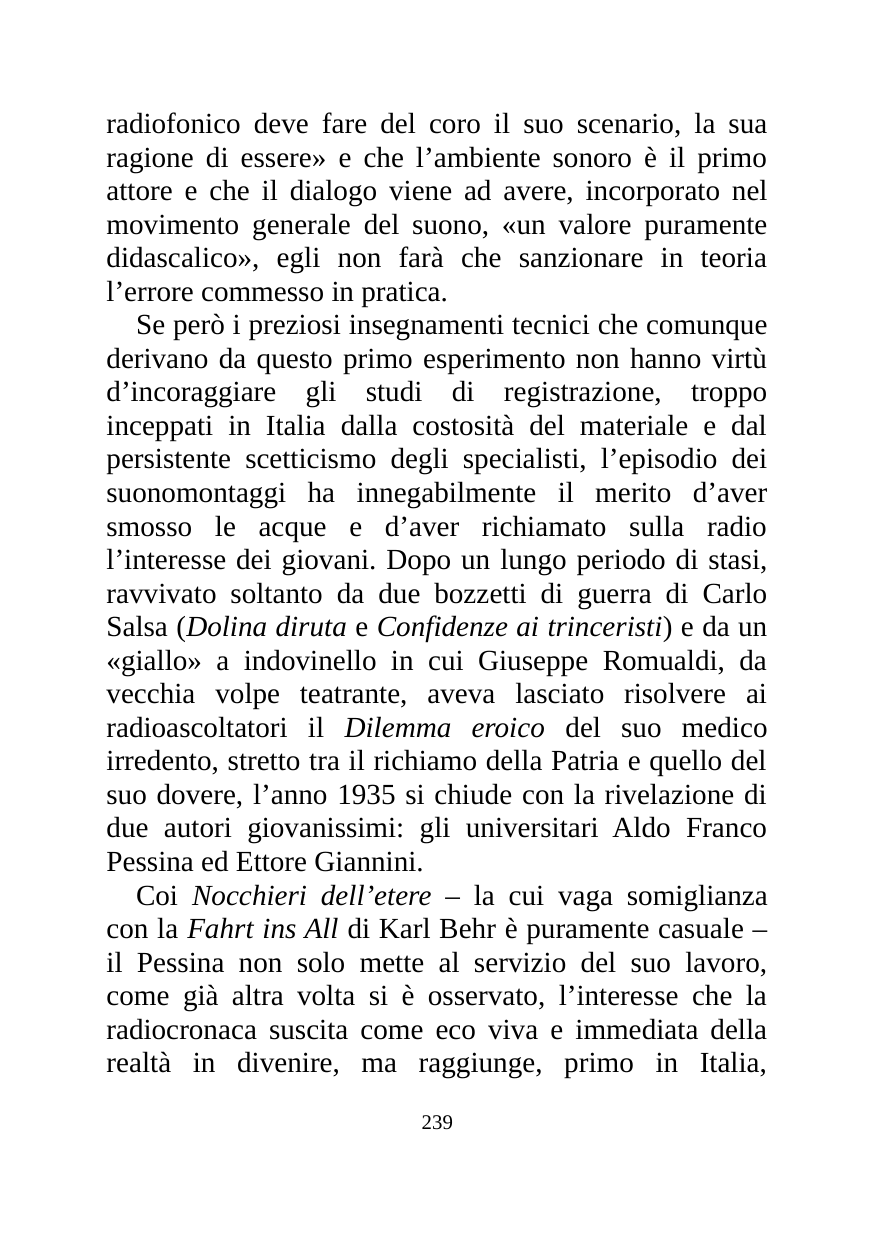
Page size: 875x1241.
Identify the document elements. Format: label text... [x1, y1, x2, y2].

text Coi Nocchieri dell’etere – la cui vaga somiglianza con la Fahrt ins All di Karl Behr è puramente casuale – il Pessina non solo mette al servizio del suo lavoro, come già altra volta si è osservato, l’interesse che la radiocronaca suscita come eco viva e immediata della realtà in divenire, ma raggiunge, primo in Italia, [106, 878, 768, 1079]
text Se però i preziosi insegnamenti tecnici che comunque derivano da questo primo esperimento non hanno virtù d’incoraggiare gli studi di registrazione, troppo inceppati in Italia dalla costosità del materiale e dal persistente scetticismo degli specialisti, l’episodio dei suonomontaggi ha innegabilmente il merito d’aver smosso le acque e d’aver richiamato sulla radio l’interesse dei giovani. Dopo un lungo periodo di stasi, ravvivato soltanto da due bozzetti di guerra di Carlo Salsa (Dolina diruta e Confidenze ai trinceristi) e da un «giallo» a indovinello in cui Giuseppe Romualdi, da vecchia volpe teatrante, aveva lasciato risolvere ai radioascoltatori il Dilemma eroico del suo medico irredento, stretto tra il richiamo della Patria e quello del suo dovere, l’anno 1935 si chiude con la rivelazione di due autori giovanissimi: gli universitari Aldo Franco Pessina ed Ettore Giannini. [106, 307, 768, 878]
text radiofonico deve fare del coro il suo scenario, la sua ragione di essere» e che l’ambiente sonoro è il primo attore e che il dialogo viene ad avere, incorporato nel movimento generale del suono, «un valore puramente didascalico», egli non farà che sanzionare in teoria l’errore commesso in pratica. [106, 106, 768, 307]
